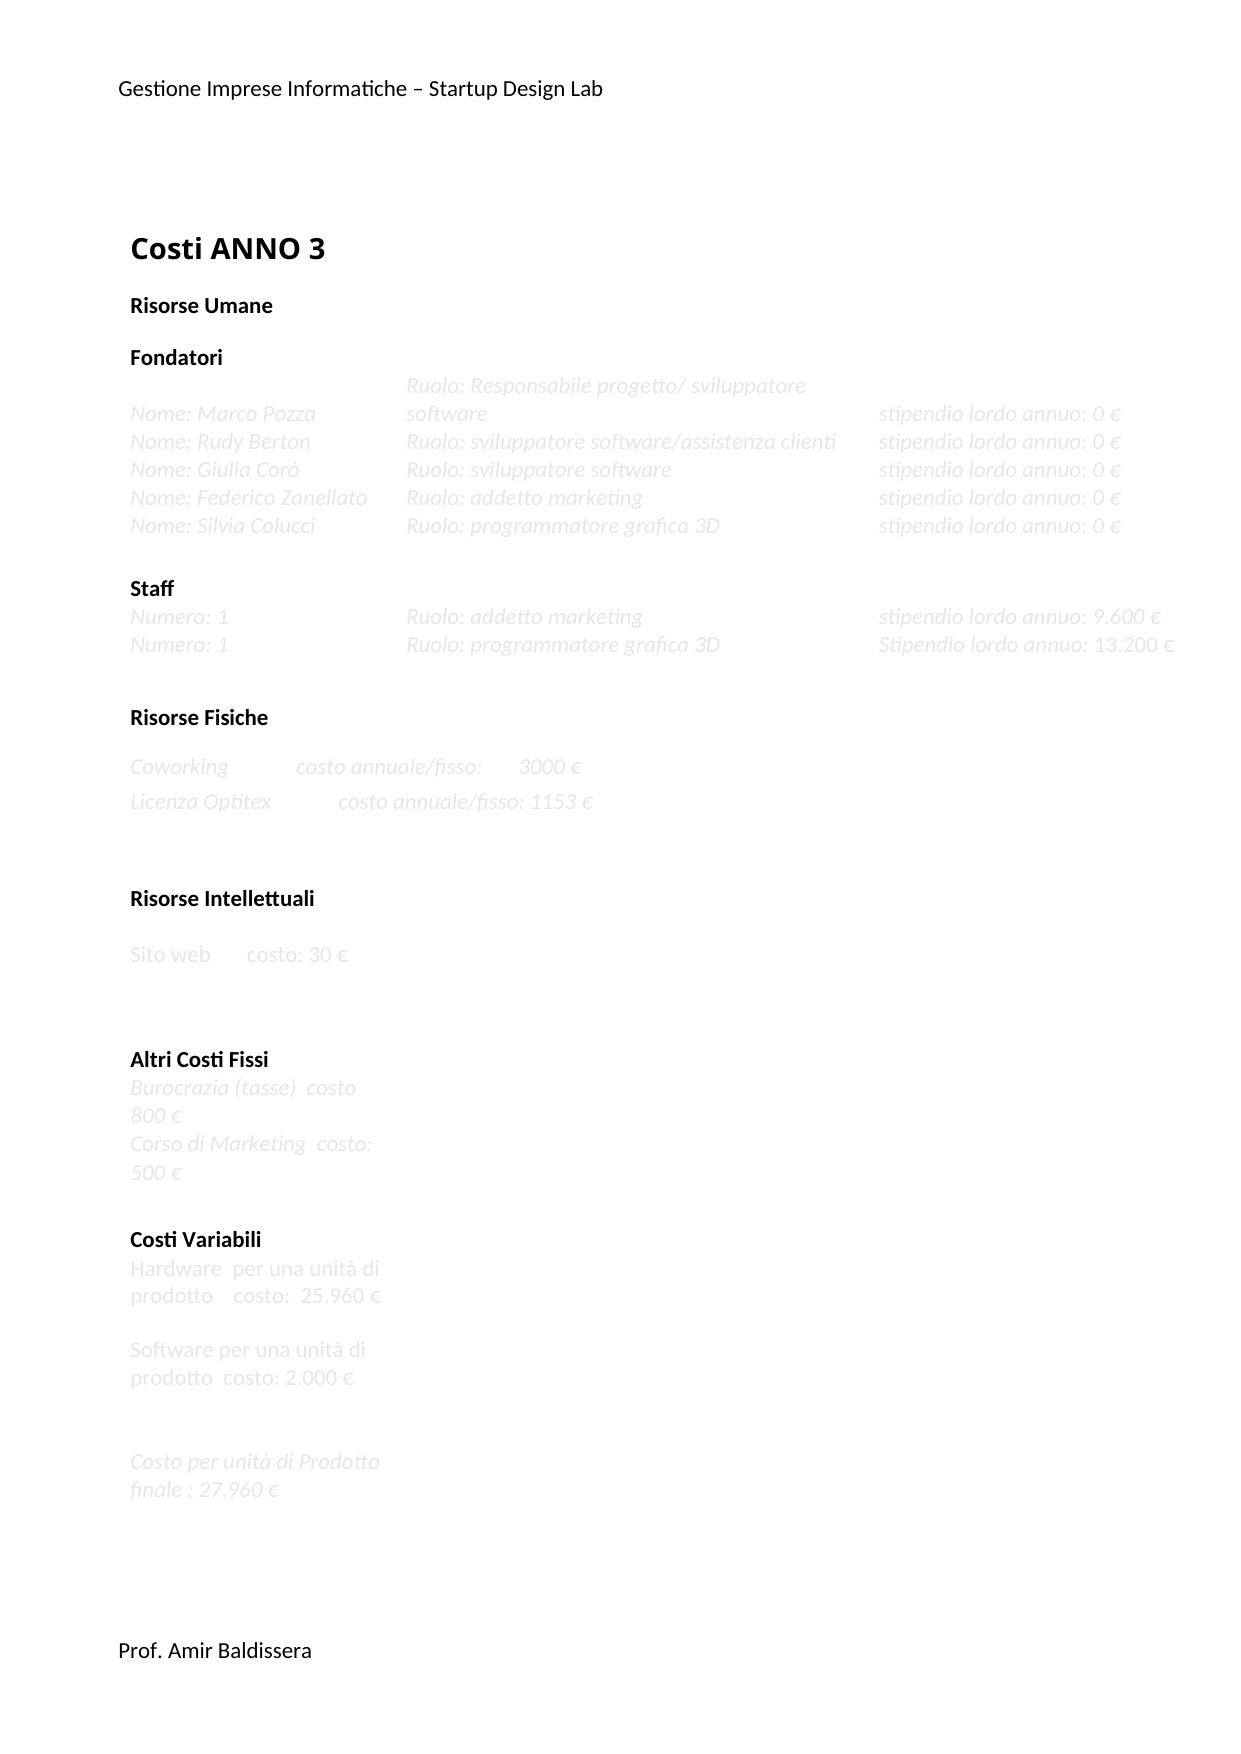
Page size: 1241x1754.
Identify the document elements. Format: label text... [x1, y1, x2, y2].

table_cell [871, 940, 1181, 996]
table_header [871, 179, 1181, 268]
table_cell Coworking costo annuale/fisso: 3000 € [123, 731, 709, 780]
table_cell [1181, 1205, 1196, 1254]
table_cell Risorse Umane [123, 271, 399, 319]
table_cell [871, 271, 1181, 319]
table_cell [871, 1074, 1181, 1186]
table_cell [871, 787, 1181, 843]
table_cell [1063, 1254, 1181, 1529]
table_cell Burocrazia (tasse) costo 800 € Corso di Marketing costo: 500 € [123, 1074, 399, 1186]
table_cell [1181, 1074, 1196, 1186]
table_cell Numero: 1 Numero: 1 [123, 602, 399, 658]
table_cell [871, 322, 1181, 371]
table_cell [1181, 1254, 1196, 1529]
table_cell Ruolo: addetto marketing Ruolo: programmatore grafica 3D [399, 602, 871, 658]
table_cell [871, 553, 1181, 602]
table_cell [1181, 884, 1196, 940]
table_cell [399, 553, 871, 602]
table_cell [399, 682, 871, 731]
table_cell Costi Variabili [123, 1205, 399, 1254]
table_cell Staff [123, 553, 399, 602]
table_cell [1181, 731, 1196, 780]
table_header Costi ANNO 3 [123, 179, 399, 268]
table_cell stipendio lordo annuo: 0 € stipendio lordo annuo: 0 € stipendio lordo annuo: 0 € stipendio lordo annuo: 0 € stipendio lordo annuo: 0 € [871, 371, 1181, 539]
table_cell [871, 884, 1181, 940]
table_cell [399, 1254, 1063, 1529]
table_cell [1181, 1025, 1196, 1073]
table_cell Risorse Intellettuali [123, 884, 399, 940]
table_cell [399, 1074, 871, 1186]
table_cell [871, 1205, 1181, 1254]
table_cell [399, 271, 871, 319]
table_cell stipendio lordo annuo: 9.600 € Stipendio lordo annuo: 13.200 € [871, 602, 1196, 658]
table_cell [1181, 682, 1196, 731]
table_cell Sito web costo: 30 € [123, 940, 399, 996]
table_cell [399, 940, 871, 996]
table_cell Risorse Fisiche [123, 682, 399, 731]
table_cell [1181, 322, 1196, 371]
table_cell [871, 682, 1181, 731]
table_cell [399, 1531, 871, 1587]
table_cell [1181, 371, 1196, 539]
table_cell [1181, 553, 1196, 602]
table_cell [871, 1531, 1181, 1587]
table_cell [1181, 940, 1196, 996]
table_cell Nome: Marco Pozza Nome: Rudy Berton Nome: Giulia Corò Nome: Federico Zanellato Nome: Silvia Colucci [123, 371, 399, 539]
table_cell [399, 1205, 871, 1254]
table_cell [1181, 787, 1196, 843]
table_cell Hardware per una unità di prodotto costo: 25.960 € Software per una unità di prodotto costo: 2.000 € Costo per unità di Prodotto finale : 27.960 € [123, 1254, 399, 1529]
table_header [1181, 179, 1196, 268]
table_cell [709, 731, 871, 780]
table_cell [1181, 1531, 1196, 1587]
table_cell Ruolo: Responsabile progetto/ sviluppatore software Ruolo: sviluppatore software/assistenza clienti Ruolo: sviluppatore software Ruolo: addetto marketing Ruolo: programmatore grafica 3D [399, 371, 871, 539]
table_cell [399, 322, 871, 371]
table_cell Fondatori [123, 322, 399, 371]
table_cell Altri Costi Fissi [123, 1025, 399, 1073]
table_cell [399, 884, 871, 940]
table_cell [871, 1025, 1181, 1073]
table_cell [399, 1025, 871, 1073]
table_header [399, 179, 871, 268]
table_cell [123, 1531, 399, 1587]
table_cell [1181, 271, 1196, 319]
table_cell [871, 731, 1181, 780]
table_cell Licenza Optitex costo annuale/fisso: 1153 € [123, 787, 871, 843]
